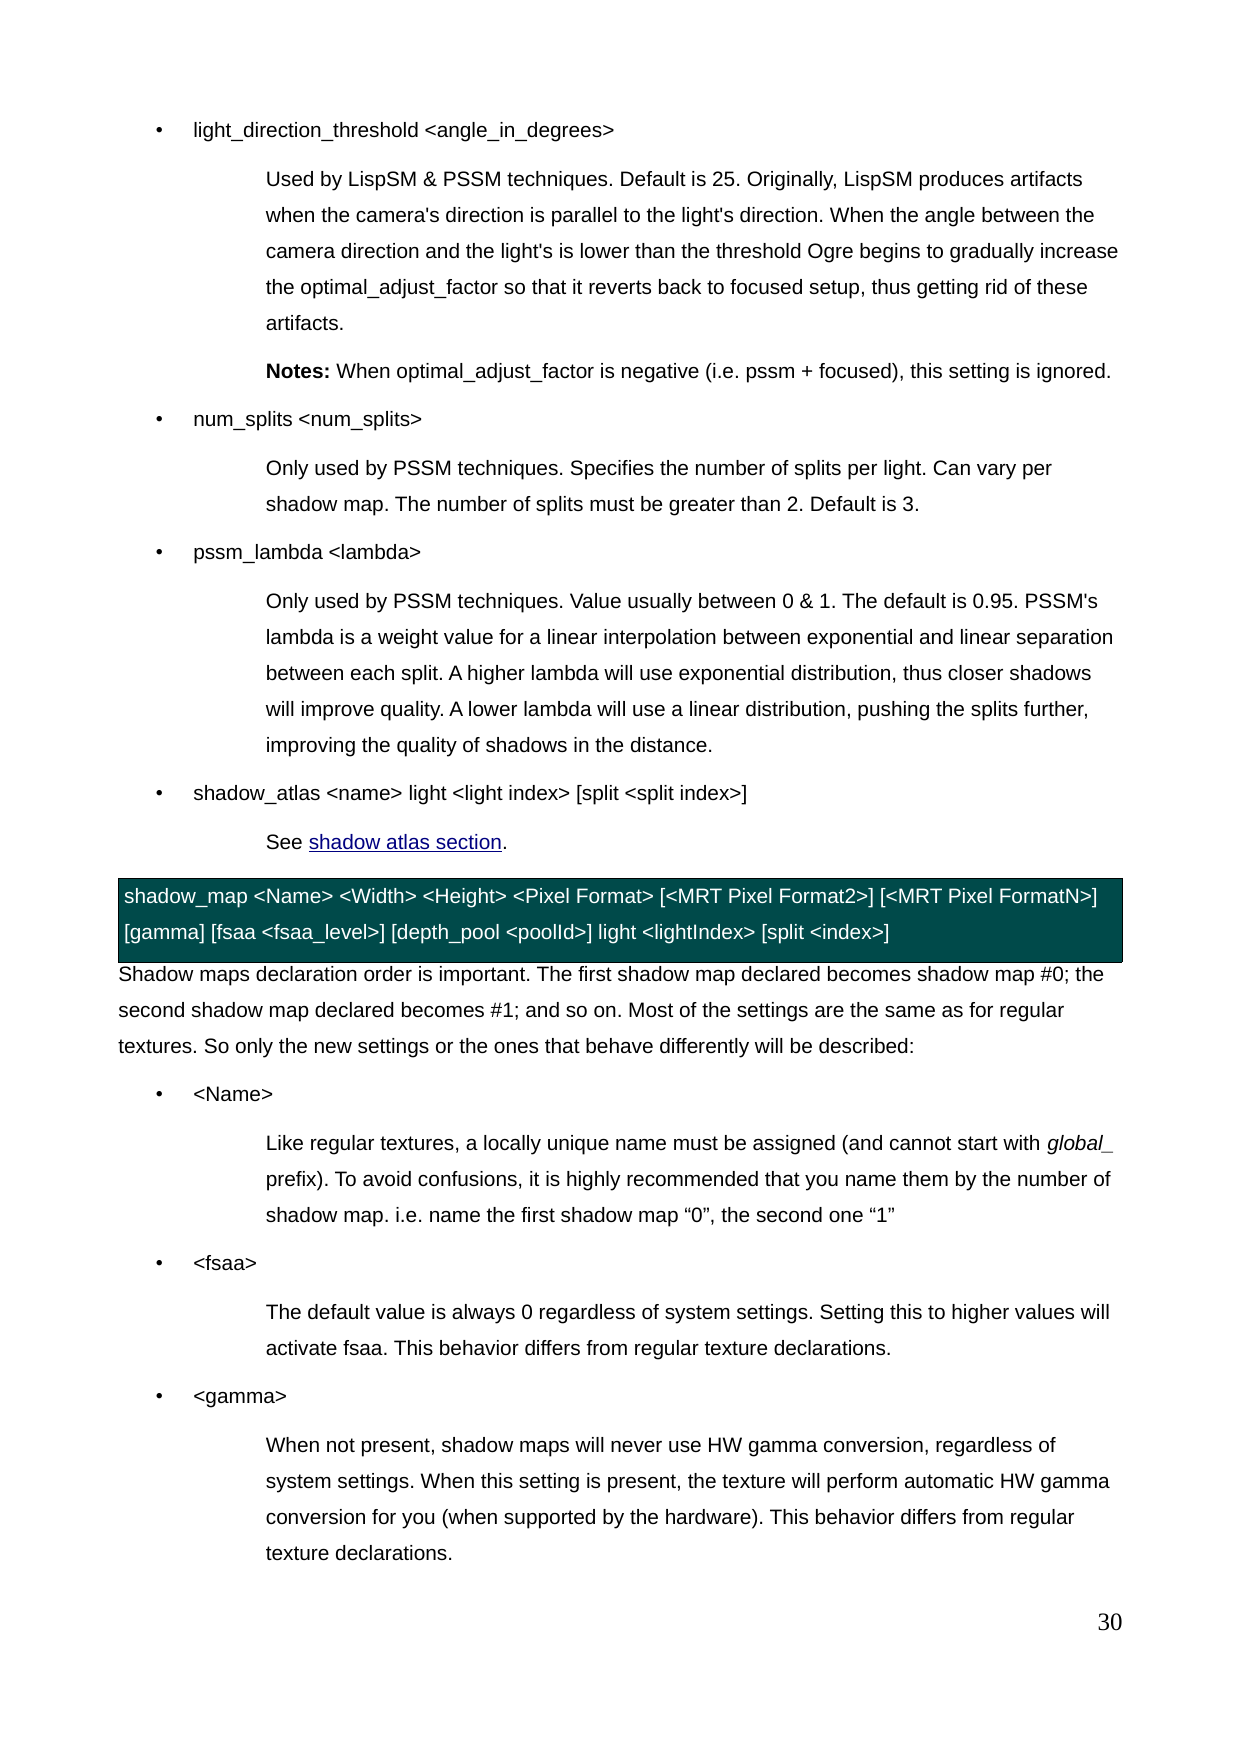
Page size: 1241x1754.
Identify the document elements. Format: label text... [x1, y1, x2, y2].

list light_direction_threshold <angle_in_degrees> [156, 118, 1122, 142]
text Like regular textures, a locally unique name must be assigned (and cannot start with global_ prefix). To avoid confusions, it is highly recommended that you name them by the number of shadow map. i.e. name the first shadow map “0”, the second one “1” [266, 1131, 1122, 1227]
text When not present, shadow maps will never use HW gamma conversion, regardless of system settings. When this setting is present, the texture will perform automatic HW gamma conversion for you (when supported by the hardware). This behavior differs from regular texture declarations. [266, 1433, 1122, 1564]
list <gamma> [156, 1384, 1122, 1408]
table_header shadow_map <Name> <Width> <Height> <Pixel Format> [<MRT Pixel Format2>] [<MRT Pixel FormatN>] [gamma] [fsaa <fsaa_level>] [depth_pool <poolId>] light <lightIndex> [split <index>] [119, 879, 1122, 962]
text Only used by PSSM techniques. Value usually between 0 & 1. The default is 0.95. PSSM's lambda is a weight value for a linear interpolation between exponential and linear separation between each split. A higher lambda will use exponential distribution, thus closer shadows will improve quality. A lower lambda will use a linear distribution, pushing the splits further, improving the quality of shadows in the distance. [266, 589, 1122, 756]
text Shadow maps declaration order is important. The first shadow map declared becomes shadow map #0; the second shadow map declared becomes #1; and so on. Most of the settings are the same as for regular textures. So only the new settings or the ones that behave differently will be described: [118, 963, 1122, 1058]
list shadow_atlas <name> light <light index> [split <split index>] [156, 781, 1122, 805]
text See shadow atlas section. [266, 829, 1122, 853]
list pssm_lambda <lambda> [156, 540, 1122, 564]
text Only used by PSSM techniques. Specifies the number of splits per light. Can vary per shadow map. The number of splits must be greater than 2. Default is 3. [266, 456, 1122, 516]
text Notes: When optimal_adjust_factor is negative (i.e. pssm + focused), this setting is ignored. [266, 359, 1122, 383]
text Used by LispSM & PSSM techniques. Default is 25. Originally, LispSM produces artifacts when the camera's direction is parallel to the light's direction. When the angle between the camera direction and the light's is lower than the threshold Ogre begins to gradually increase the optimal_adjust_factor so that it reverts back to focused setup, thus getting rid of these artifacts. [266, 167, 1122, 334]
text The default value is always 0 regardless of system settings. Setting this to higher values will activate fsaa. This behavior differs from regular texture declarations. [266, 1300, 1122, 1359]
list <fsaa> [156, 1251, 1122, 1275]
list <Name> [156, 1082, 1122, 1106]
list num_splits <num_splits> [156, 407, 1122, 431]
